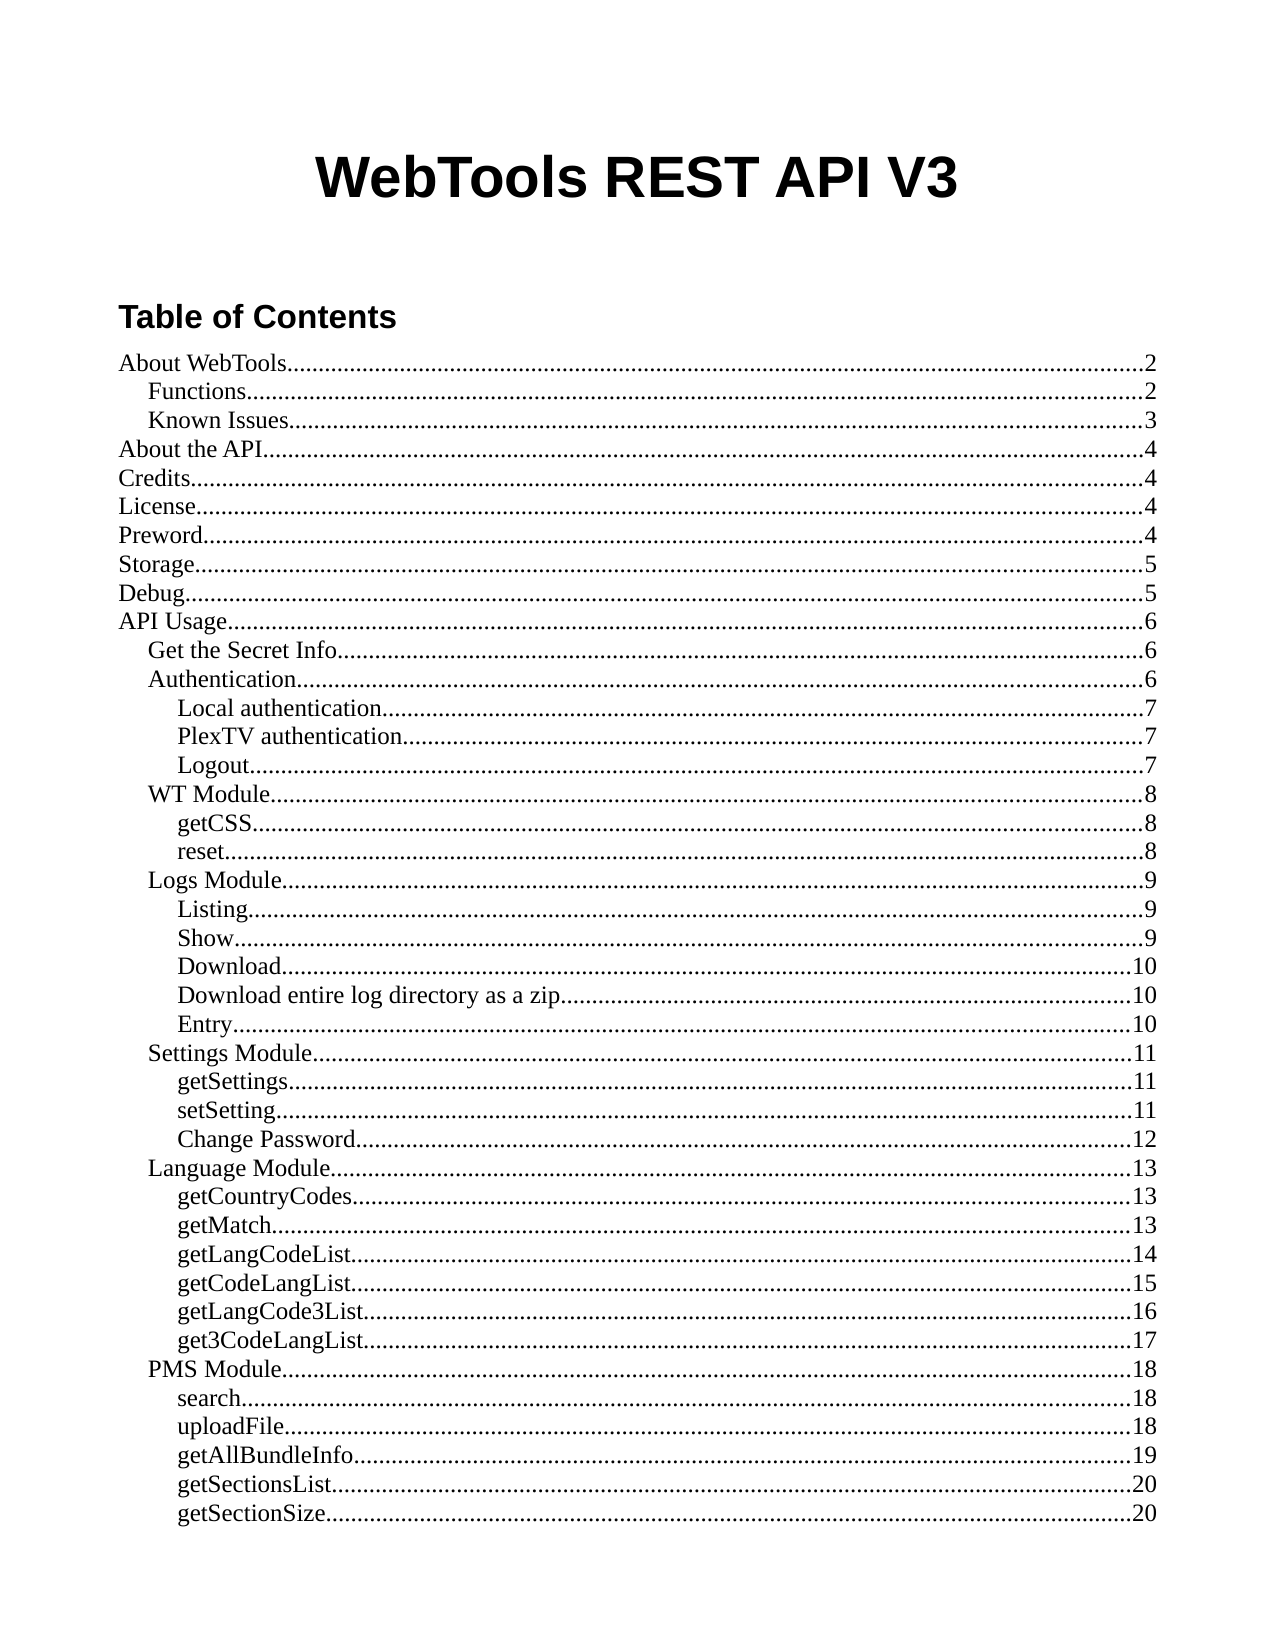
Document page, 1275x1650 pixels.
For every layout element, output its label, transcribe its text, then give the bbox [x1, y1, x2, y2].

text Local authentication 7 [177, 693, 1157, 721]
text getCSS 8 [177, 808, 1157, 836]
text Get the Secret Info 6 [148, 635, 1157, 664]
text getLangCode3List 16 [177, 1296, 1157, 1325]
text getAllBundleInfo 19 [177, 1440, 1157, 1469]
text WT Module 8 [148, 779, 1157, 808]
text License 4 [118, 491, 1157, 520]
text setSetting 11 [177, 1095, 1157, 1124]
text Functions 2 [148, 376, 1157, 405]
text Download entire log directory as a zip 10 [177, 980, 1157, 1009]
text getSectionsList 20 [177, 1469, 1157, 1498]
text uploadFile 18 [177, 1411, 1157, 1440]
text Preword 4 [118, 520, 1157, 549]
text Change Password 12 [177, 1124, 1157, 1153]
text Language Module 13 [148, 1153, 1157, 1181]
text Authentication 6 [148, 664, 1157, 693]
text get3CodeLangList 17 [177, 1325, 1157, 1354]
text Known Issues 3 [148, 405, 1157, 434]
text About the API 4 [118, 434, 1157, 463]
text PlexTV authentication 7 [177, 721, 1157, 750]
text getCodeLangList 15 [177, 1268, 1157, 1296]
text search 18 [177, 1383, 1157, 1411]
text About WebTools 2 [118, 348, 1157, 376]
text Entry 10 [177, 1009, 1157, 1038]
text getSettings 11 [177, 1066, 1157, 1095]
title WebTools REST API V3 [118, 143, 1157, 210]
text getLangCodeList 14 [177, 1239, 1157, 1268]
text Credits 4 [118, 463, 1157, 491]
text reset 8 [177, 836, 1157, 865]
text Settings Module 11 [148, 1038, 1157, 1066]
text API Usage 6 [118, 606, 1157, 635]
text getCountryCodes 13 [177, 1181, 1157, 1210]
text getMatch 13 [177, 1210, 1157, 1239]
text getSectionSize 20 [177, 1498, 1157, 1526]
text Show 9 [177, 923, 1157, 951]
text PMS Module 18 [148, 1354, 1157, 1383]
text Logs Module 9 [148, 865, 1157, 894]
subtitle Table of Contents [118, 297, 1157, 335]
text Logout 7 [177, 750, 1157, 779]
text Storage 5 [118, 549, 1157, 578]
text Listing 9 [177, 894, 1157, 923]
text Debug 5 [118, 578, 1157, 606]
text Download 10 [177, 951, 1157, 980]
